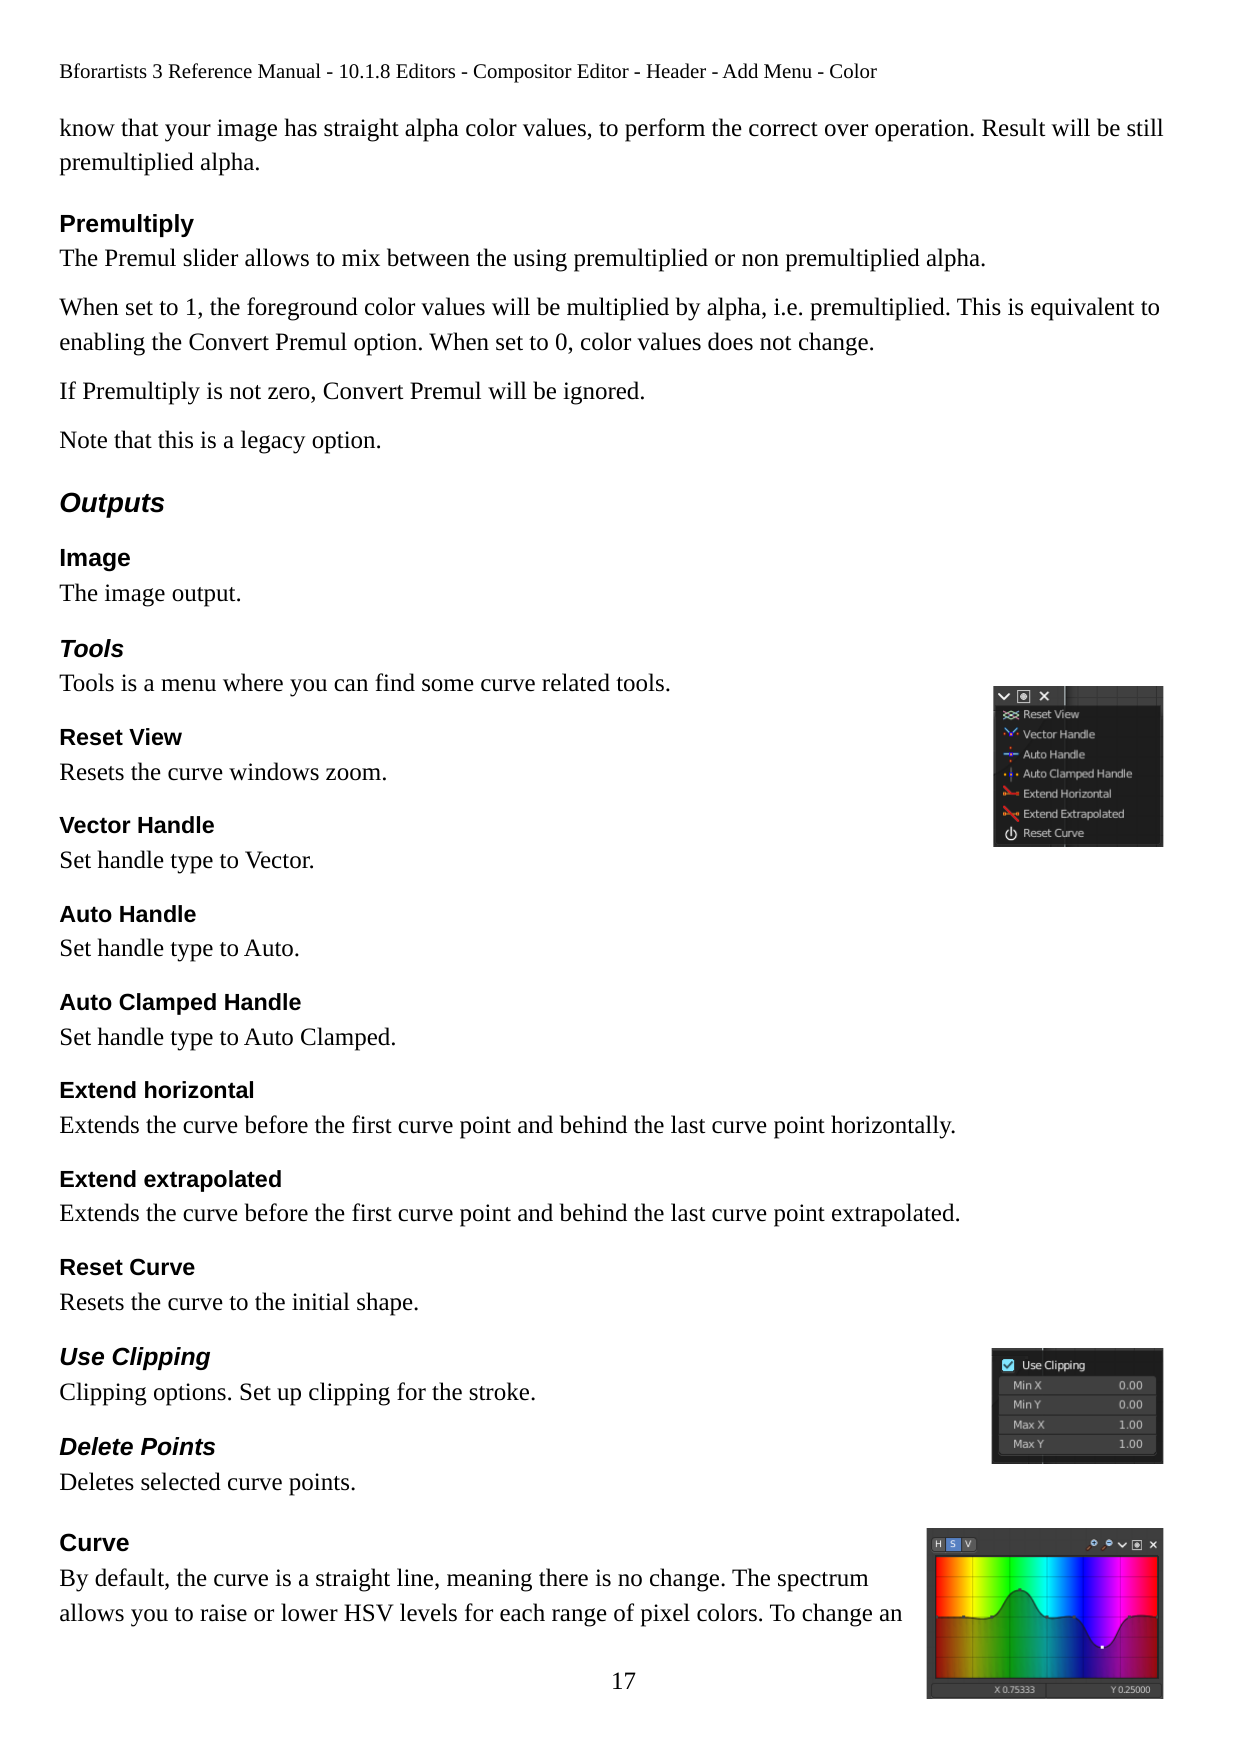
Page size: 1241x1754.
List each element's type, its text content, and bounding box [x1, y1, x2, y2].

subtitle Reset View [59, 724, 993, 751]
subtitle Extend horizontal [59, 1077, 1181, 1104]
text The image output. [59, 578, 1181, 607]
text know that your image has straight alpha color values, to perform the correct over operation. Result will be still premultiplied alpha. [59, 113, 1181, 176]
subtitle [1164, 812, 1181, 839]
text When set to 1, the foreground color values will be multiplied by alpha, i.e. premultiplied. This is equivalent to enabling the Convert Premul option. When set to 0, color values does not change. [59, 292, 1181, 356]
text Extends the curve before the first curve point and behind the last curve point horizontally. [59, 1110, 1181, 1139]
subtitle Curve [59, 1528, 926, 1557]
text Clipping options. Set up clipping for the stroke. [59, 1377, 991, 1406]
text Resets the curve to the initial shape. [59, 1287, 1181, 1316]
subtitle Reset Curve [59, 1254, 1181, 1281]
text Tools is a menu where you can find some curve related tools. [59, 668, 1181, 697]
text The Premul slider allows to mix between the using premultiplied or non premultiplied alpha. [59, 243, 1181, 272]
subtitle Image [59, 543, 1181, 572]
subtitle Use Clipping [59, 1342, 1181, 1371]
subtitle [1164, 1432, 1181, 1461]
text Set handle type to Auto Clamped. [59, 1022, 1181, 1051]
text By default, the curve is a straight line, meaning there is no change. The spectrum allows you to raise or lower HSV levels for each range of pixel colors. To change an [59, 1563, 926, 1627]
subtitle Premultiply [59, 209, 1181, 237]
subtitle Delete Points [59, 1432, 991, 1461]
picture [991, 1348, 1164, 1464]
text Set handle type to Vector. [59, 845, 1181, 874]
subtitle Tools [59, 634, 1181, 662]
subtitle Auto Handle [59, 900, 1181, 927]
text Set handle type to Auto. [59, 933, 1181, 962]
picture [926, 1528, 1164, 1699]
text Extends the curve before the first curve point and behind the last curve point extrapolated. [59, 1198, 1181, 1227]
subtitle Outputs [59, 487, 1181, 518]
subtitle Vector Handle [59, 812, 993, 839]
subtitle [1164, 1528, 1181, 1557]
text Resets the curve windows zoom. [59, 757, 993, 786]
subtitle [1164, 724, 1181, 751]
subtitle Extend extrapolated [59, 1165, 1181, 1192]
text Deletes selected curve points. [59, 1467, 1181, 1496]
subtitle Auto Clamped Handle [59, 989, 1181, 1016]
text Note that this is a legacy option. [59, 425, 1181, 454]
text If Premultiply is not zero, Convert Premul will be ignored. [59, 376, 1181, 405]
picture [993, 686, 1164, 847]
